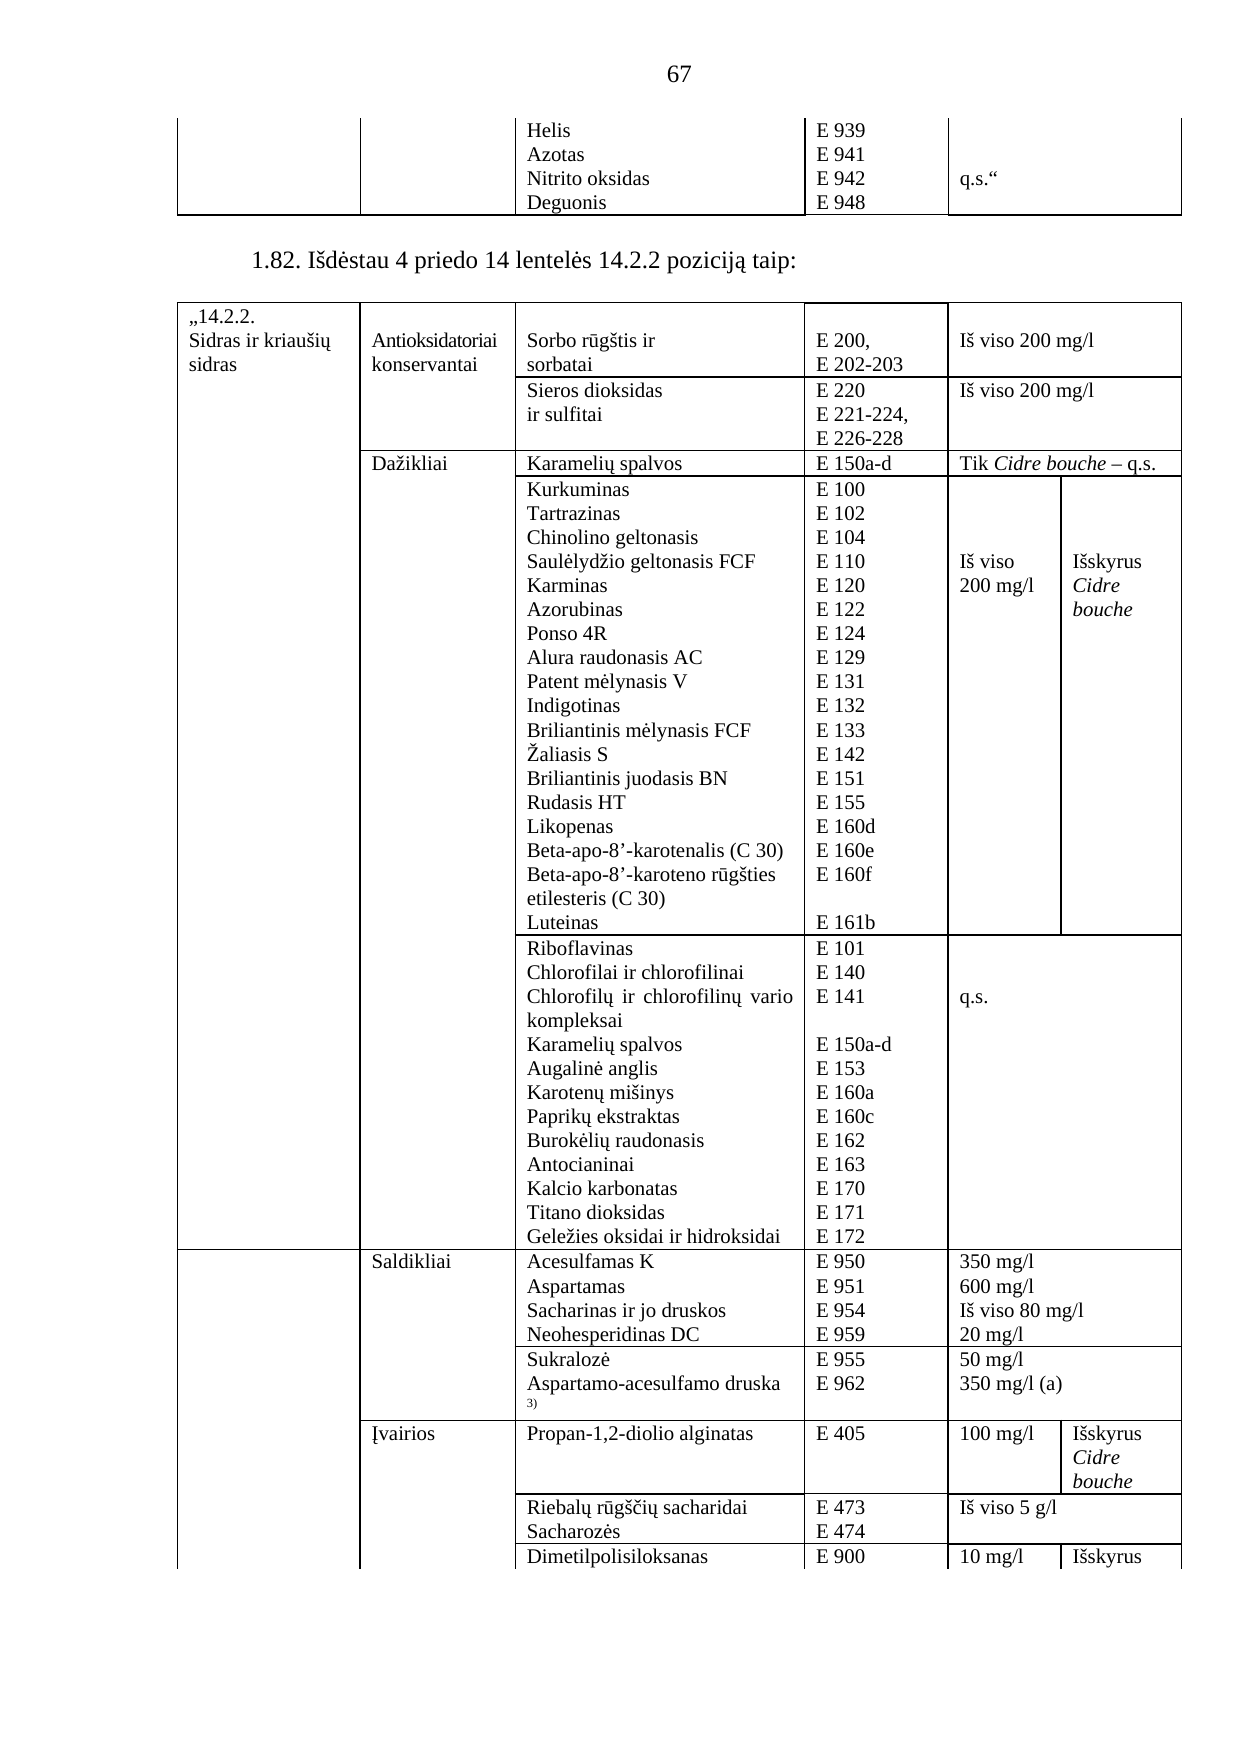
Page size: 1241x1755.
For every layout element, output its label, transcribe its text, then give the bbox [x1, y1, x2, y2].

table_cell [361, 1274, 515, 1298]
table_cell E 160e [805, 838, 947, 862]
table_cell Riebalų rūgščių sacharidai Sacharozės [516, 1495, 804, 1543]
table_cell E 132 [805, 694, 947, 717]
table_cell [361, 501, 515, 525]
table_cell E 150a-d [805, 451, 947, 475]
table_cell [949, 838, 1060, 862]
table_cell E 104 [805, 525, 947, 549]
table_cell [361, 549, 515, 573]
table_cell [1062, 477, 1181, 501]
table_cell [361, 960, 515, 984]
table_cell Propan-1,2-diolio alginatas [516, 1421, 804, 1493]
table_cell [178, 1274, 359, 1298]
table_cell [1062, 669, 1181, 693]
table_cell [361, 1032, 515, 1056]
table_cell [1062, 525, 1181, 549]
table_cell Paprikų ekstraktas [516, 1104, 804, 1128]
table_cell [949, 694, 1060, 717]
table_cell [949, 1224, 1181, 1248]
table_cell [361, 669, 515, 693]
table_cell Augalinė anglis [516, 1056, 804, 1080]
table_cell [178, 621, 359, 645]
table_cell [361, 645, 515, 669]
table_cell 10 mg/l [949, 1545, 1060, 1568]
table_cell Dažikliai [361, 451, 515, 475]
table_cell [361, 1080, 515, 1104]
table_cell [361, 984, 515, 1032]
table_cell E 170 [805, 1176, 947, 1200]
table_cell [178, 597, 359, 621]
table_cell E 120 [805, 573, 947, 597]
table_cell E 900 [805, 1544, 947, 1568]
table_cell [361, 934, 515, 960]
table_cell [1062, 790, 1181, 814]
table_cell [178, 645, 359, 669]
table_cell [1062, 910, 1181, 934]
table_cell [949, 718, 1060, 742]
table_cell [178, 742, 359, 766]
table_cell [361, 742, 515, 766]
table_cell [361, 1104, 515, 1128]
table_cell [949, 742, 1060, 766]
table_cell Saulėlydžio geltonasis FCF [516, 549, 804, 573]
table_cell E 161b [805, 910, 947, 934]
table_cell E 151 [805, 766, 947, 790]
table_cell Iš viso 80 mg/l [949, 1298, 1181, 1322]
table_cell [178, 1032, 359, 1056]
table_cell [178, 790, 359, 814]
table_cell [178, 1298, 359, 1322]
table_cell Ponso 4R [516, 621, 804, 645]
table_cell [361, 1128, 515, 1152]
table_cell [949, 597, 1060, 621]
table_cell E 942 [806, 166, 948, 190]
table_cell Briliantinis juodasis BN [516, 766, 804, 790]
table_cell E 124 [805, 621, 947, 645]
table_cell [361, 525, 515, 549]
table_cell E 939 [806, 118, 948, 142]
table_cell E 131 [805, 669, 947, 693]
table_cell [949, 190, 1181, 214]
table_cell [178, 142, 360, 166]
table_cell E 155 [805, 790, 947, 814]
table_cell Acesulfamas K [516, 1250, 804, 1273]
table_cell [361, 814, 515, 838]
table_cell [361, 1298, 515, 1322]
table_cell Išskyrus [1062, 549, 1181, 573]
table_cell 200 mg/l [949, 573, 1060, 597]
table_cell [178, 549, 359, 573]
table_cell [361, 1346, 515, 1419]
table_cell E 405 [805, 1421, 947, 1493]
table_cell [178, 1104, 359, 1128]
table_cell 350 mg/l [949, 1250, 1181, 1273]
table_cell [178, 1176, 359, 1200]
table_cell 100 mg/l [949, 1421, 1060, 1493]
table_cell E 129 [805, 645, 947, 669]
table_cell [361, 1493, 515, 1543]
table_cell E 150a-d [805, 1032, 947, 1056]
table_cell [949, 1200, 1181, 1224]
table_cell E 162 [805, 1128, 947, 1152]
table_cell [361, 718, 515, 742]
table_cell Karminas [516, 573, 804, 597]
table_header Iš viso 200 mg/l [949, 303, 1181, 376]
table_cell [361, 790, 515, 814]
table_cell [949, 477, 1060, 501]
table_cell [1062, 742, 1181, 766]
table_cell Alura raudonasis AC [516, 645, 804, 669]
table_cell [178, 1420, 359, 1493]
table_cell [949, 1080, 1181, 1104]
table_cell E 141 [805, 984, 947, 1032]
table_cell [178, 862, 359, 910]
table_cell 50 mg/l 350 mg/l (a) [949, 1347, 1181, 1419]
table_cell E 951 [805, 1274, 947, 1298]
table_cell [361, 1176, 515, 1200]
table_cell 600 mg/l [949, 1274, 1181, 1298]
table_cell Įvairios [361, 1421, 515, 1493]
table_cell [361, 1543, 515, 1568]
table_cell [178, 934, 359, 960]
table_cell E 153 [805, 1056, 947, 1080]
table_cell [361, 1322, 515, 1346]
table_cell [949, 142, 1181, 166]
table_cell Riboflavinas [516, 936, 804, 960]
table_cell E 220 E 221-224, E 226-228 [805, 378, 947, 450]
table_cell E 955 E 962 [805, 1347, 947, 1419]
table_cell Antocianinai [516, 1152, 804, 1176]
table_cell [361, 597, 515, 621]
table_cell [178, 814, 359, 838]
table_cell Chlorofilų ir chlorofilinų vario kompleksai [516, 984, 804, 1032]
table_cell [949, 1032, 1181, 1056]
table_cell [178, 501, 359, 525]
table_cell [178, 118, 360, 142]
table_cell E 133 [805, 718, 947, 742]
table_cell Saldikliai [361, 1250, 515, 1273]
table_cell [1062, 838, 1181, 862]
table_cell Chlorofilai ir chlorofilinai [516, 960, 804, 984]
table_cell E 163 [805, 1152, 947, 1176]
table_cell [178, 573, 359, 597]
table_cell [361, 573, 515, 597]
table_cell Deguonis [516, 190, 804, 214]
table_cell Išskyrus Cidre bouche [1062, 1421, 1181, 1493]
table_cell [949, 645, 1060, 669]
table_cell [178, 190, 360, 214]
table_cell [949, 936, 1181, 960]
table_cell [361, 142, 515, 166]
table_cell E 100 [805, 477, 947, 501]
table_header Sorbo rūgštis ir sorbatai [516, 303, 804, 376]
table_cell [178, 694, 359, 717]
table_cell E 122 [805, 597, 947, 621]
table_cell [361, 621, 515, 645]
table_cell Cidre [1062, 573, 1181, 597]
table_cell E 140 [805, 960, 947, 984]
table_cell [1062, 645, 1181, 669]
table_cell [178, 1152, 359, 1176]
table_cell [178, 450, 359, 475]
table_cell E 950 [805, 1250, 947, 1273]
table_cell Tartrazinas [516, 501, 804, 525]
table_cell [949, 1128, 1181, 1152]
table_cell Burokėlių raudonasis [516, 1128, 804, 1152]
table_cell [178, 984, 359, 1032]
table_cell [949, 1176, 1181, 1200]
table_cell Helis [516, 118, 804, 142]
table_cell [178, 1250, 359, 1273]
table_cell [949, 118, 1181, 142]
table_cell [949, 910, 1060, 934]
table_cell [178, 1080, 359, 1104]
table_cell Titano dioksidas [516, 1200, 804, 1224]
table_cell [178, 669, 359, 693]
table_cell [949, 814, 1060, 838]
table_cell Azorubinas [516, 597, 804, 621]
table_cell Neohesperidinas DC [516, 1322, 804, 1346]
table_cell E 160c [805, 1104, 947, 1128]
table_cell Karotenų mišinys [516, 1080, 804, 1104]
table_cell [361, 475, 515, 501]
table_cell Kurkuminas [516, 477, 804, 501]
table_cell [1062, 814, 1181, 838]
table_cell [361, 118, 515, 142]
table_cell bouche [1062, 597, 1181, 621]
table_cell [178, 1493, 359, 1543]
table_cell [178, 1543, 359, 1568]
table_cell Sukralozė Aspartamo-acesulfamo druska 3) [516, 1347, 804, 1419]
table_cell [178, 1056, 359, 1080]
table_header „14.2.2. Sidras ir kriaušių sidras [178, 303, 359, 376]
table_cell Azotas [516, 142, 804, 166]
table_cell [1062, 621, 1181, 645]
table_cell E 110 [805, 549, 947, 573]
table_cell [178, 960, 359, 984]
table_cell Tik Cidre bouche – q.s. [949, 451, 1181, 475]
table_cell Beta-apo-8’-karotenalis (C 30) [516, 838, 804, 862]
table_cell [361, 766, 515, 790]
table_cell [949, 501, 1060, 525]
table_cell E 160d [805, 814, 947, 838]
table_cell [178, 166, 360, 190]
table_cell Beta-apo-8’-karoteno rūgšties etilesteris (C 30) [516, 862, 804, 910]
table_cell [178, 766, 359, 790]
table_cell Nitrito oksidas [516, 166, 804, 190]
table_cell [949, 1056, 1181, 1080]
table_cell Patent mėlynasis V [516, 669, 804, 693]
table_cell Sieros dioksidas ir sulfitai [516, 378, 804, 450]
table_cell E 948 [806, 190, 948, 214]
table_cell [949, 1104, 1181, 1128]
table_cell Išskyrus [1062, 1545, 1181, 1568]
table_cell Likopenas [516, 814, 804, 838]
table_header E 200, E 202-203 [805, 304, 947, 376]
table_cell [949, 669, 1060, 693]
table_cell [949, 766, 1060, 790]
table_cell [361, 1200, 515, 1224]
table_cell [178, 525, 359, 549]
table_cell [361, 694, 515, 717]
table_cell [178, 838, 359, 862]
table_cell [361, 862, 515, 910]
table_cell Rudasis HT [516, 790, 804, 814]
table_cell [1062, 718, 1181, 742]
table_cell Iš viso [949, 549, 1060, 573]
table_cell [361, 1152, 515, 1176]
table_cell E 473 E 474 [805, 1494, 947, 1543]
table_cell [178, 1322, 359, 1346]
table_cell Geležies oksidai ir hidroksidai [516, 1224, 804, 1248]
table_cell Luteinas [516, 910, 804, 934]
table_cell E 954 [805, 1298, 947, 1322]
table_cell Iš viso 200 mg/l [949, 378, 1181, 450]
table_cell Indigotinas [516, 694, 804, 717]
table_cell [949, 525, 1060, 549]
table_cell [178, 910, 359, 934]
table_cell E 171 [805, 1200, 947, 1224]
table_cell [361, 166, 515, 190]
table_cell Iš viso 5 g/l [949, 1495, 1181, 1543]
table_cell [361, 910, 515, 934]
table_cell [1062, 694, 1181, 717]
table_cell Kalcio karbonatas [516, 1176, 804, 1200]
table_cell E 101 [805, 936, 947, 960]
table_cell [178, 718, 359, 742]
table_cell Karamelių spalvos [516, 1032, 804, 1056]
table_cell [949, 790, 1060, 814]
table_cell [178, 1200, 359, 1224]
text 1.82. Išdėstau 4 priedo 14 lentelės 14.2.2 poziciją taip: [177, 245, 1181, 273]
table_cell [949, 621, 1060, 645]
table_cell Chinolino geltonasis [516, 525, 804, 549]
table_cell 20 mg/l [949, 1322, 1181, 1346]
table_cell Karamelių spalvos [516, 451, 804, 475]
table_cell E 102 [805, 501, 947, 525]
table_cell [361, 190, 515, 214]
table_cell [1062, 501, 1181, 525]
table_cell [949, 1152, 1181, 1176]
table_cell [178, 475, 359, 501]
table_cell Sacharinas ir jo druskos [516, 1298, 804, 1322]
table_cell E 941 [806, 142, 948, 166]
table_cell [1062, 862, 1181, 910]
table_cell [361, 1224, 515, 1248]
table_cell [1062, 766, 1181, 790]
table_cell [361, 838, 515, 862]
table_cell E 160f [805, 862, 947, 910]
table_cell E 959 [805, 1322, 947, 1346]
table_cell [361, 376, 515, 450]
table_cell [178, 1346, 359, 1419]
table_cell [178, 376, 359, 450]
table_cell [949, 960, 1181, 984]
table_cell q.s. [949, 984, 1181, 1032]
table_cell E 142 [805, 742, 947, 766]
table_cell [178, 1224, 359, 1248]
table_cell E 172 [805, 1224, 947, 1248]
table_cell Briliantinis mėlynasis FCF [516, 718, 804, 742]
table_header Antioksidatoriai konservantai [361, 303, 515, 376]
table_cell Aspartamas [516, 1274, 804, 1298]
table_cell Žaliasis S [516, 742, 804, 766]
table_cell q.s.“ [949, 166, 1181, 190]
table_cell E 160a [805, 1080, 947, 1104]
table_cell Dimetilpolisiloksanas [516, 1544, 804, 1568]
table_cell [178, 1128, 359, 1152]
table_cell [949, 862, 1060, 910]
table_cell [361, 1056, 515, 1080]
